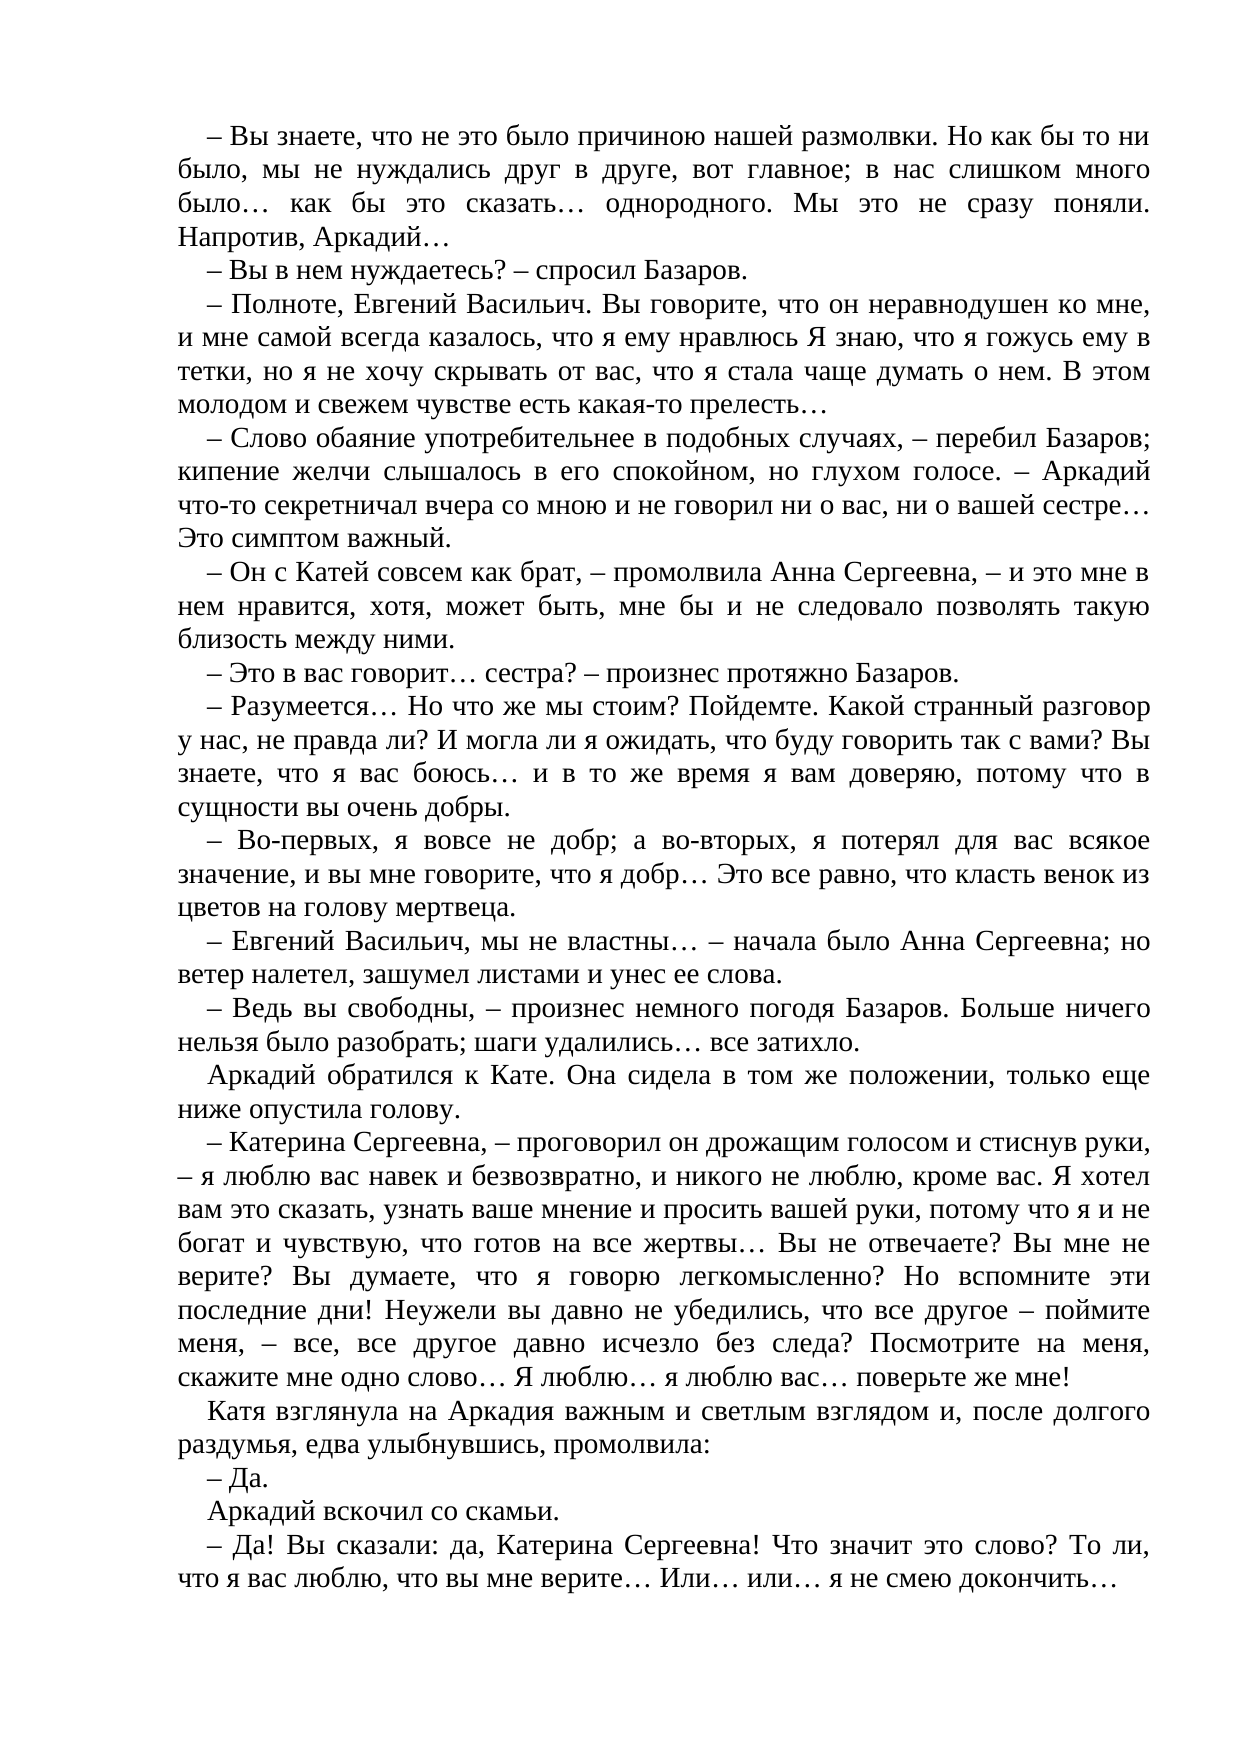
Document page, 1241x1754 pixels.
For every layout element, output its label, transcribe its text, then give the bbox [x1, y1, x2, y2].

text – Полноте, Евгений Васильич. Вы говорите, что он неравнодушен ко мне, и мне самой всегда казалось, что я ему нравлюсь Я знаю, что я гожусь ему в тетки, но я не хочу скрывать от вас, что я стала чаще думать о нем. В этом молодом и свежем чувстве есть какая-то прелесть… [177, 286, 1152, 420]
text – Евгений Васильич, мы не властны… – начала было Анна Сергеевна; но ветер налетел, зашумел листами и унес ее слова. [177, 923, 1152, 990]
text – Ведь вы свободны, – произнес немного погодя Базаров. Больше ничего нельзя было разобрать; шаги удалились… все затихло. [177, 990, 1152, 1057]
text – Слово обаяние употребительнее в подобных случаях, – перебил Базаров; кипение желчи слышалось в его спокойном, но глухом голосе. – Аркадий что-то секретничал вчера со мною и не говорил ни о вас, ни о вашей сестре… Это симптом важный. [177, 420, 1152, 554]
text – Он с Катей совсем как брат, – промолвила Анна Сергеевна, – и это мне в нем нравится, хотя, может быть, мне бы и не следовало позволять такую близость между ними. [177, 554, 1152, 655]
text Катя взглянула на Аркадия важным и светлым взглядом и, после долгого раздумья, едва улыбнувшись, промолвила: [177, 1393, 1152, 1460]
text – Во-первых, я вовсе не добр; а во-вторых, я потерял для вас всякое значение, и вы мне говорите, что я добр… Это все равно, что класть венок из цветов на голову мертвеца. [177, 822, 1152, 923]
text – Да. [177, 1460, 1152, 1493]
text – Разумеется… Но что же мы стоим? Пойдемте. Какой странный разговор у нас, не правда ли? И могла ли я ожидать, что буду говорить так с вами? Вы знаете, что я вас боюсь… и в то же время я вам доверяю, потому что в сущности вы очень добры. [177, 688, 1152, 822]
text Аркадий обратился к Кате. Она сидела в том же положении, только еще ниже опустила голову. [177, 1057, 1152, 1124]
text – Вы в нем нуждаетесь? – спросил Базаров. [177, 252, 1152, 286]
text – Вы знаете, что не это было причиною нашей размолвки. Но как бы то ни было, мы не нуждались друг в друге, вот главное; в нас слишком много было… как бы это сказать… однородного. Мы это не сразу поняли. Напротив, Аркадий… [177, 118, 1152, 252]
text – Это в вас говорит… сестра? – произнес протяжно Базаров. [177, 655, 1152, 688]
text – Катерина Сергеевна, – проговорил он дрожащим голосом и стиснув руки, – я люблю вас навек и безвозвратно, и никого не люблю, кроме вас. Я хотел вам это сказать, узнать ваше мнение и просить вашей руки, потому что я и не богат и чувствую, что готов на все жертвы… Вы не отвечаете? Вы мне не верите? Вы думаете, что я говорю легкомысленно? Но вспомните эти последние дни! Неужели вы давно не убедились, что все другое – поймите меня, – все, все другое давно исчезло без следа? Посмотрите на меня, скажите мне одно слово… Я люблю… я люблю вас… поверьте же мне! [177, 1124, 1152, 1393]
text – Да! Вы сказали: да, Катерина Сергеевна! Что значит это слово? То ли, что я вас люблю, что вы мне верите… Или… или… я не смею докончить… [177, 1527, 1152, 1594]
text Аркадий вскочил со скамьи. [177, 1493, 1152, 1527]
